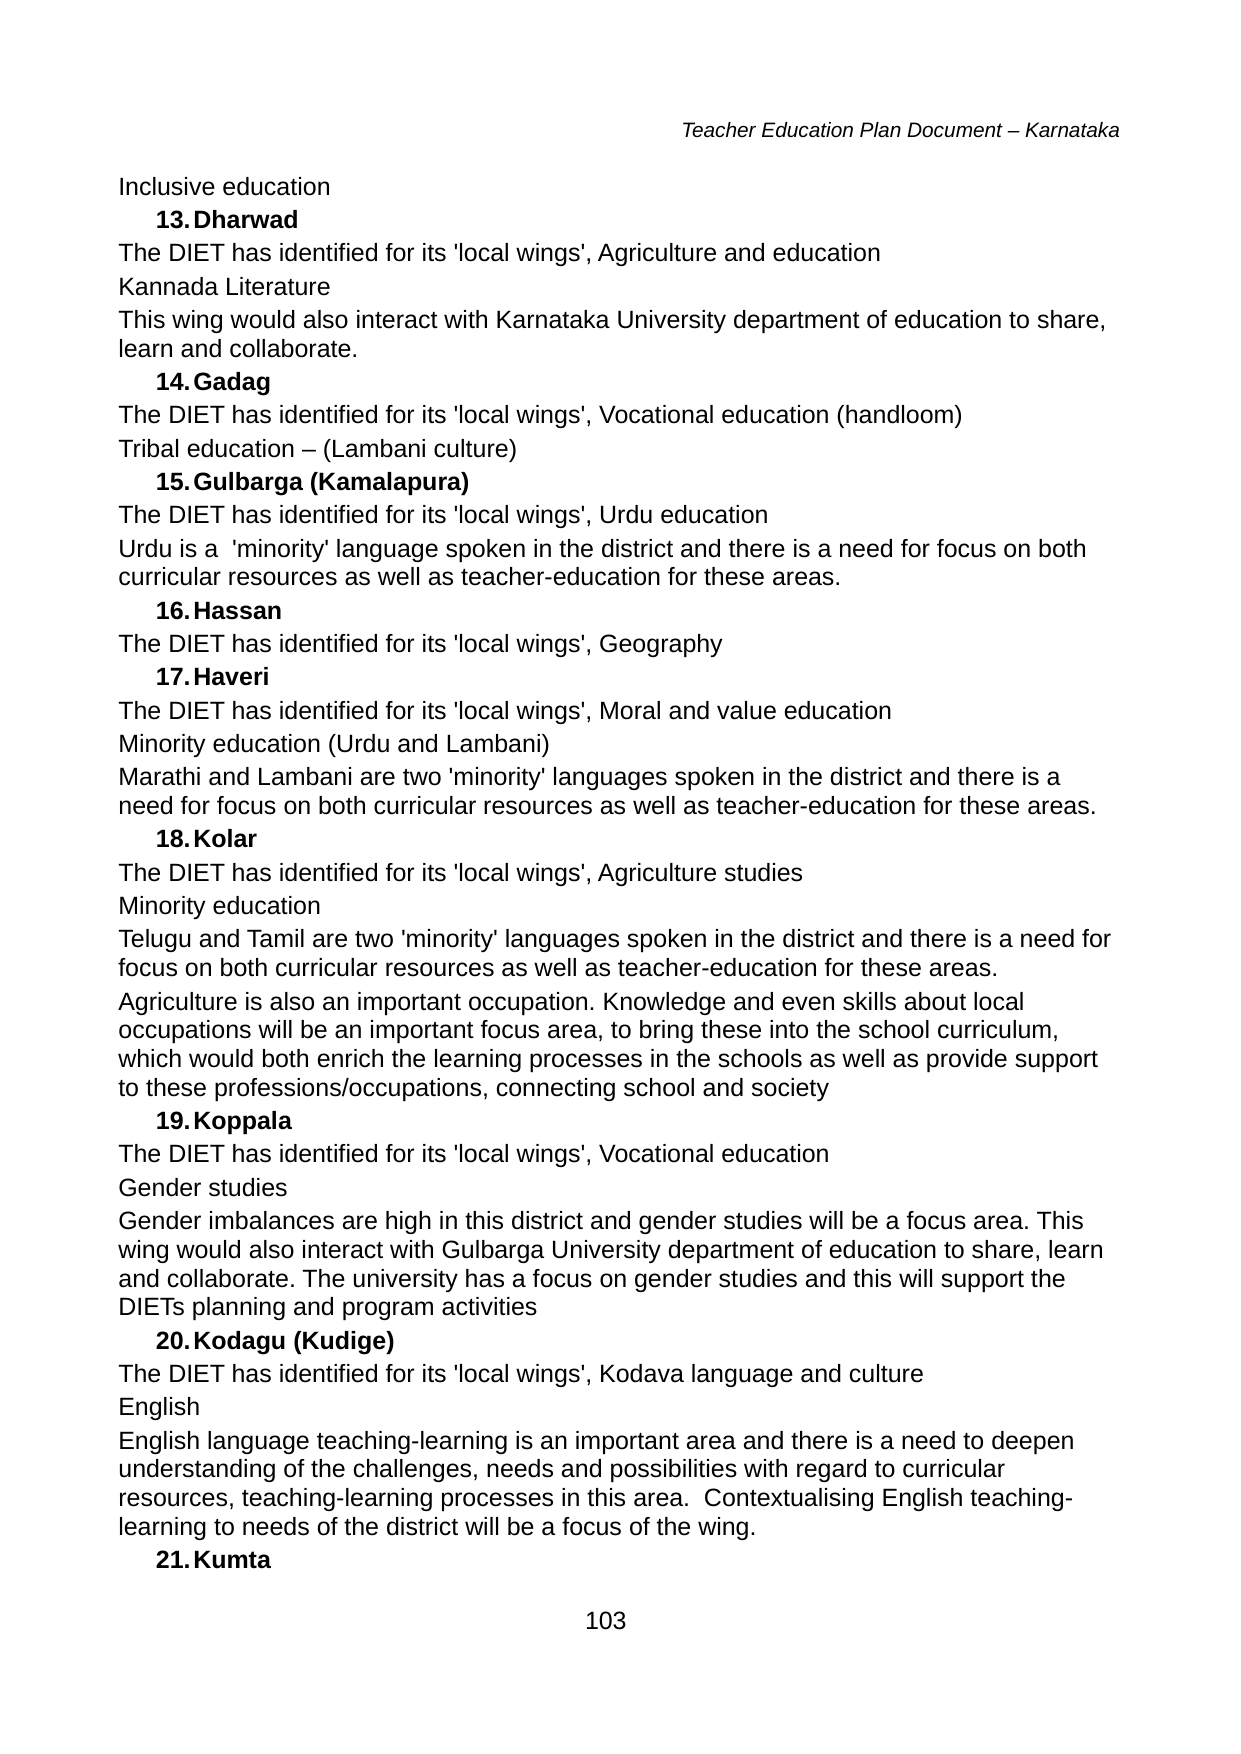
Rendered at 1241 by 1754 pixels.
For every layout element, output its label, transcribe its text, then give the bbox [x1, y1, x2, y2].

text English [118, 1392, 1122, 1421]
list Koppala [156, 1106, 1122, 1135]
text The DIET has identified for its 'local wings', Vocational education [118, 1139, 1122, 1168]
list Hassan [156, 596, 1122, 624]
list Haveri [156, 662, 1122, 691]
list Kumta [156, 1545, 1122, 1574]
text The DIET has identified for its 'local wings', Vocational education (handloom) [118, 400, 1122, 429]
text Agriculture is also an important occupation. Knowledge and even skills about local occupations will be an important focus area, to bring these into the school curriculum, which would both enrich the learning processes in the schools as well as provide support to these professions/occupations, connecting school and society [118, 987, 1122, 1102]
text The DIET has identified for its 'local wings', Kodava language and culture [118, 1359, 1122, 1388]
text Marathi and Lambani are two 'minority' languages spoken in the district and there is a need for focus on both curricular resources as well as teacher-education for these areas. [118, 762, 1122, 820]
text The DIET has identified for its 'local wings', Geography [118, 629, 1122, 658]
list Kodagu (Kudige) [156, 1326, 1122, 1354]
text The DIET has identified for its 'local wings', Moral and value education [118, 696, 1122, 724]
text Gender studies [118, 1173, 1122, 1202]
text Inclusive education [118, 172, 1122, 200]
text The DIET has identified for its 'local wings', Urdu education [118, 500, 1122, 529]
text Kannada Literature [118, 272, 1122, 300]
text Telugu and Tamil are two 'minority' languages spoken in the district and there is a need for focus on both curricular resources as well as teacher-education for these areas. [118, 924, 1122, 982]
list Dharwad [156, 205, 1122, 234]
text Gender imbalances are high in this district and gender studies will be a focus area. This wing would also interact with Gulbarga University department of education to share, learn and collaborate. The university has a focus on gender studies and this will support the DIETs planning and program activities [118, 1206, 1122, 1321]
text The DIET has identified for its 'local wings', Agriculture studies [118, 858, 1122, 887]
list Gulbarga (Kamalapura) [156, 467, 1122, 496]
text The DIET has identified for its 'local wings', Agriculture and education [118, 238, 1122, 267]
list Kolar [156, 824, 1122, 853]
text Urdu is a 'minority' language spoken in the district and there is a need for focus on both curricular resources as well as teacher-education for these areas. [118, 534, 1122, 591]
text Minority education (Urdu and Lambani) [118, 729, 1122, 758]
text Minority education [118, 891, 1122, 920]
text This wing would also interact with Karnataka University department of education to share, learn and collaborate. [118, 305, 1122, 362]
text English language teaching-learning is an important area and there is a need to deepen understanding of the challenges, needs and possibilities with regard to curricular resources, teaching-learning processes in this area. Contextualising English teaching-learning to needs of the district will be a focus of the wing. [118, 1426, 1122, 1541]
list Gadag [156, 367, 1122, 396]
text Tribal education – (Lambani culture) [118, 434, 1122, 462]
